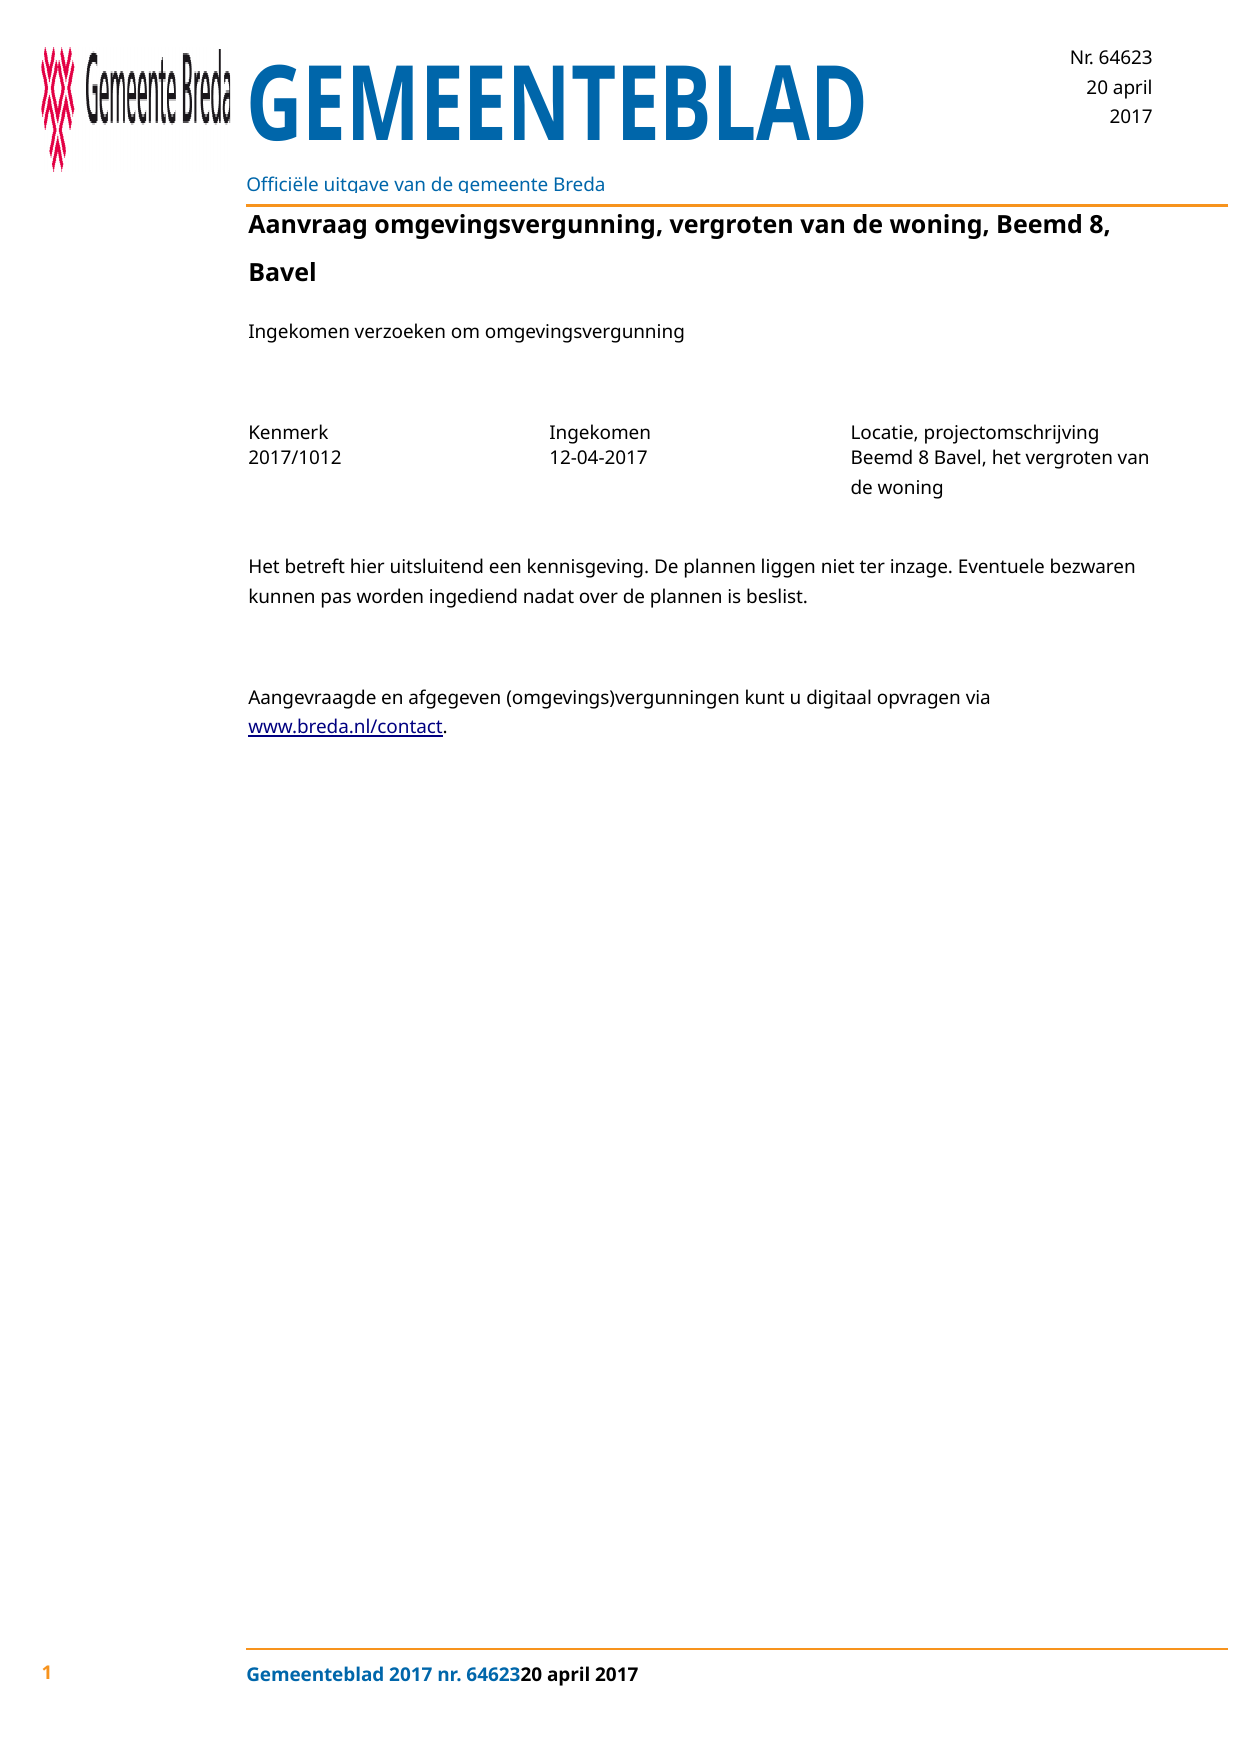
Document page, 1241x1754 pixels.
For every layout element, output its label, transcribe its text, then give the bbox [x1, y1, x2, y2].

table_header Locatie, projectomschrijving [850, 419, 1152, 444]
text Aanvraag omgevingsvergunning, vergroten van de woning, Beemd 8, Bavel [248, 207, 1152, 288]
table_cell 2017/1012 [248, 445, 549, 500]
table_cell Beemd 8 Bavel, het vergroten van de woning [850, 445, 1152, 500]
text Ingekomen verzoeken om omgevingsvergunning [248, 318, 1152, 344]
table_cell 12-04-2017 [549, 445, 850, 500]
table_header Ingekomen [549, 419, 850, 444]
picture [41, 47, 231, 172]
text Aangevraagde en afgegeven (omgevings)vergunningen kunt u digitaal opvragen via www.breda.nl/contact. [248, 684, 1152, 739]
table_header Kenmerk [248, 419, 549, 444]
text Het betreft hier uitsluitend een kennisgeving. De plannen liggen niet ter inzage. Eventuele bezwaren kunnen pas worden ingediend nadat over de plannen is beslist. [248, 553, 1152, 609]
